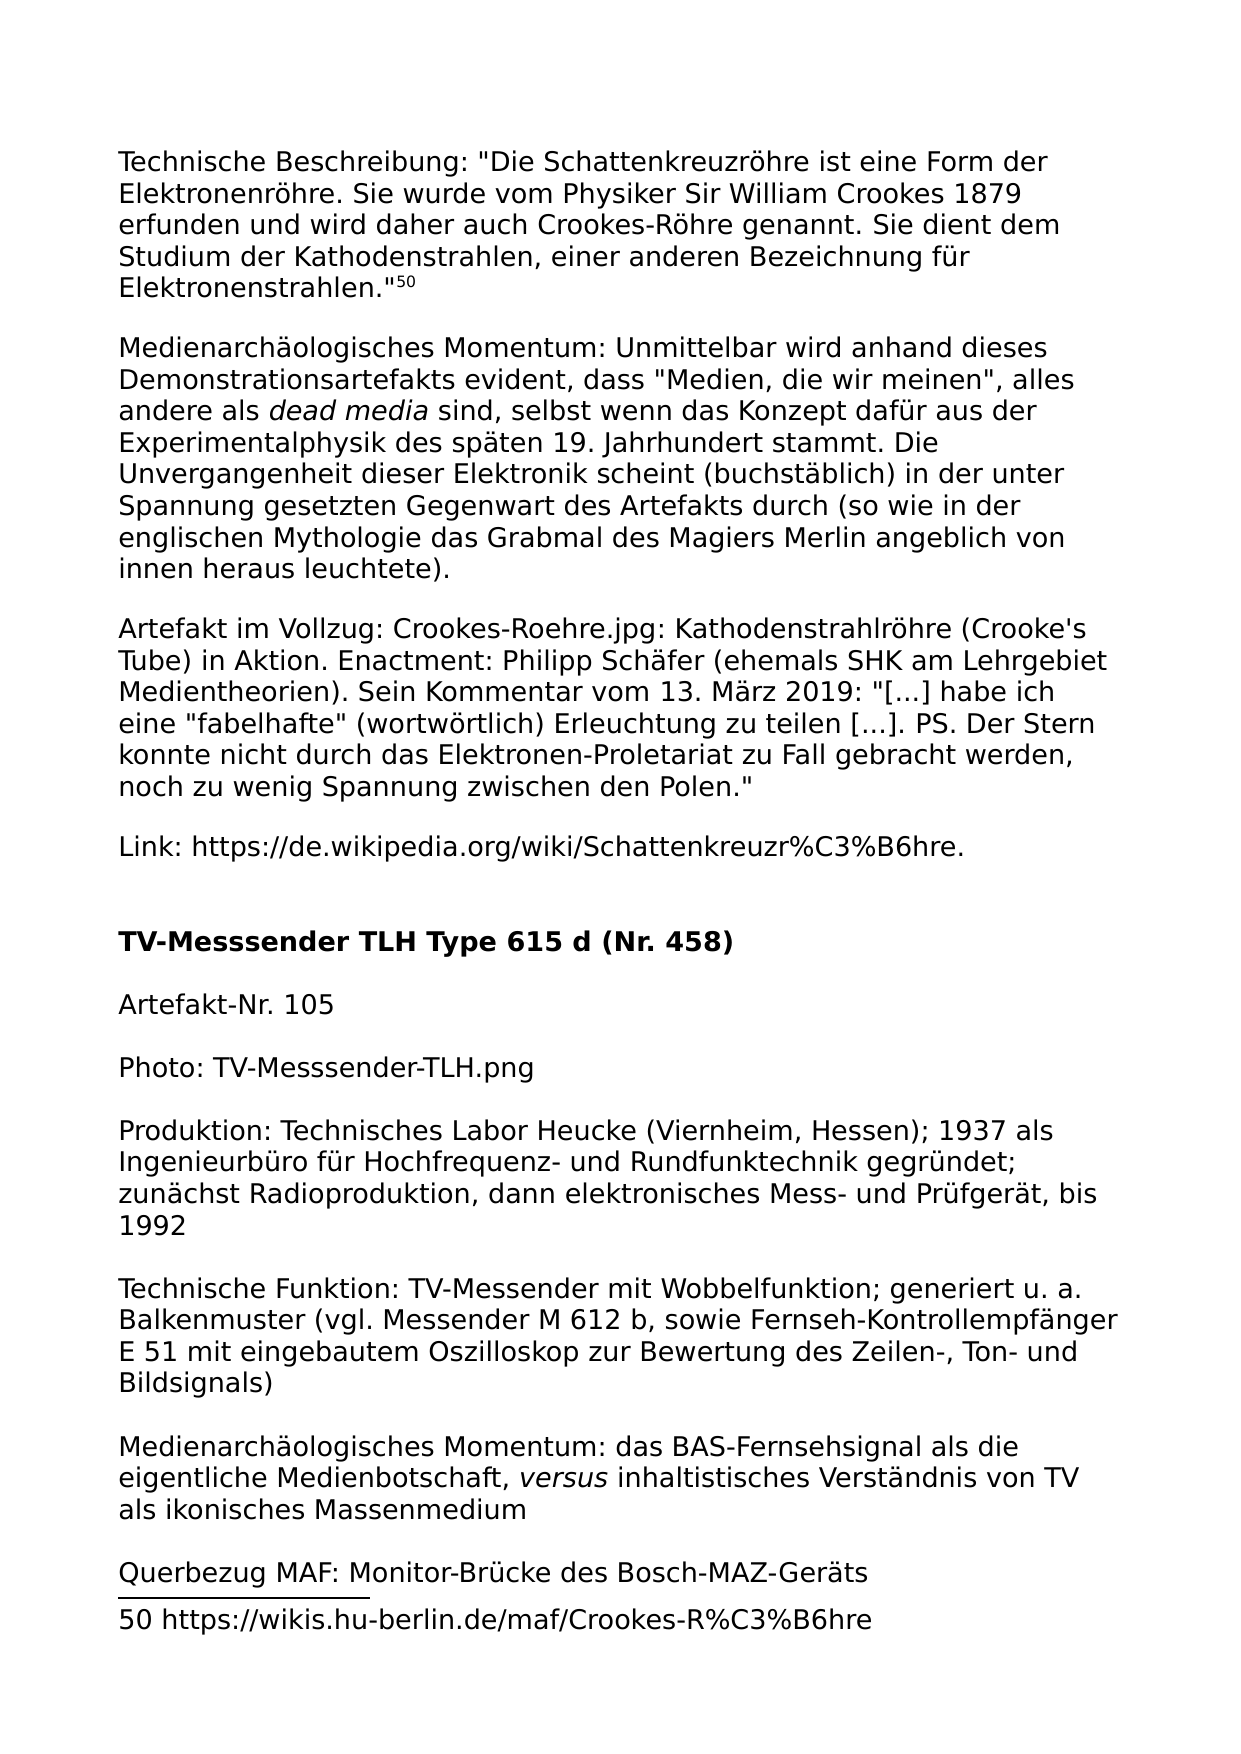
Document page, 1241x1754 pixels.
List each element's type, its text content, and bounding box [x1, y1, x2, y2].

text TV-Messsender TLH Type 615 d (Nr. 458) [118, 926, 1122, 957]
text Technische Funktion: TV-Messender mit Wobbelfunktion; generiert u. a. Balkenmuster (vgl. Messender M 612 b, sowie Fernseh-Kontrollempfänger E 51 mit eingebautem Oszilloskop zur Bewertung des Zeilen-, Ton- und Bildsignals) [118, 1273, 1122, 1399]
text Technische Beschreibung: "Die Schattenkreuzröhre ist eine Form der Elektronenröhre. Sie wurde vom Physiker Sir William Crookes 1879 erfunden und wird daher auch Crookes-Röhre genannt. Sie dient dem Studium der Kathodenstrahlen, einer anderen Bezeichnung für Elektronenstrahlen." [118, 146, 1122, 304]
text Produktion: Technisches Labor Heucke (Viernheim, Hessen); 1937 als Ingenieurbüro für Hochfrequenz- und Rundfunktechnik gegründet; zunächst Radioproduktion, dann elektronisches Mess- und Prüfgerät, bis 1992 [118, 1115, 1122, 1241]
text https://wikis.hu-berlin.de/maf/Crookes-R%C3%B6hre [118, 1604, 1122, 1636]
text Medienarchäologisches Momentum: Unmittelbar wird anhand dieses Demonstrationsartefakts evident, dass "Medien, die wir meinen", alles andere als dead media sind, selbst wenn das Konzept dafür aus der Experimentalphysik des späten 19. Jahrhundert stammt. Die Unvergangenheit dieser Elektronik scheint (buchstäblich) in der unter Spannung gesetzten Gegenwart des Artefakts durch (so wie in der englischen Mythologie das Grabmal des Magiers Merlin angeblich von innen heraus leuchtete). [118, 333, 1122, 585]
text Photo: TV-Messsender-TLH.png [118, 1052, 1122, 1084]
text Link: https://de.wikipedia.org/wiki/Schattenkreuzr%C3%B6hre. [118, 831, 1122, 863]
text Artefakt-Nr. 105 [118, 989, 1122, 1021]
text Querbezug MAF: Monitor-Brücke des Bosch-MAZ-Geräts [118, 1557, 1122, 1589]
text Medienarchäologisches Momentum: das BAS-Fernsehsignal als die eigentliche Medienbotschaft, versus inhaltistisches Verständnis von TV als ikonisches Massenmedium [118, 1431, 1122, 1526]
text Artefakt im Vollzug: Crookes-Roehre.jpg: Kathodenstrahlröhre (Crooke's Tube) in Aktion. Enactment: Philipp Schäfer (ehemals SHK am Lehrgebiet Medientheorien). Sein Kommentar vom 13. März 2019: "[...] habe ich eine "fabelhafte" (wortwörtlich) Erleuchtung zu teilen [...]. PS. Der Stern konnte nicht durch das Elektronen-Proletariat zu Fall gebracht werden, noch zu wenig Spannung zwischen den Polen." [118, 613, 1122, 803]
